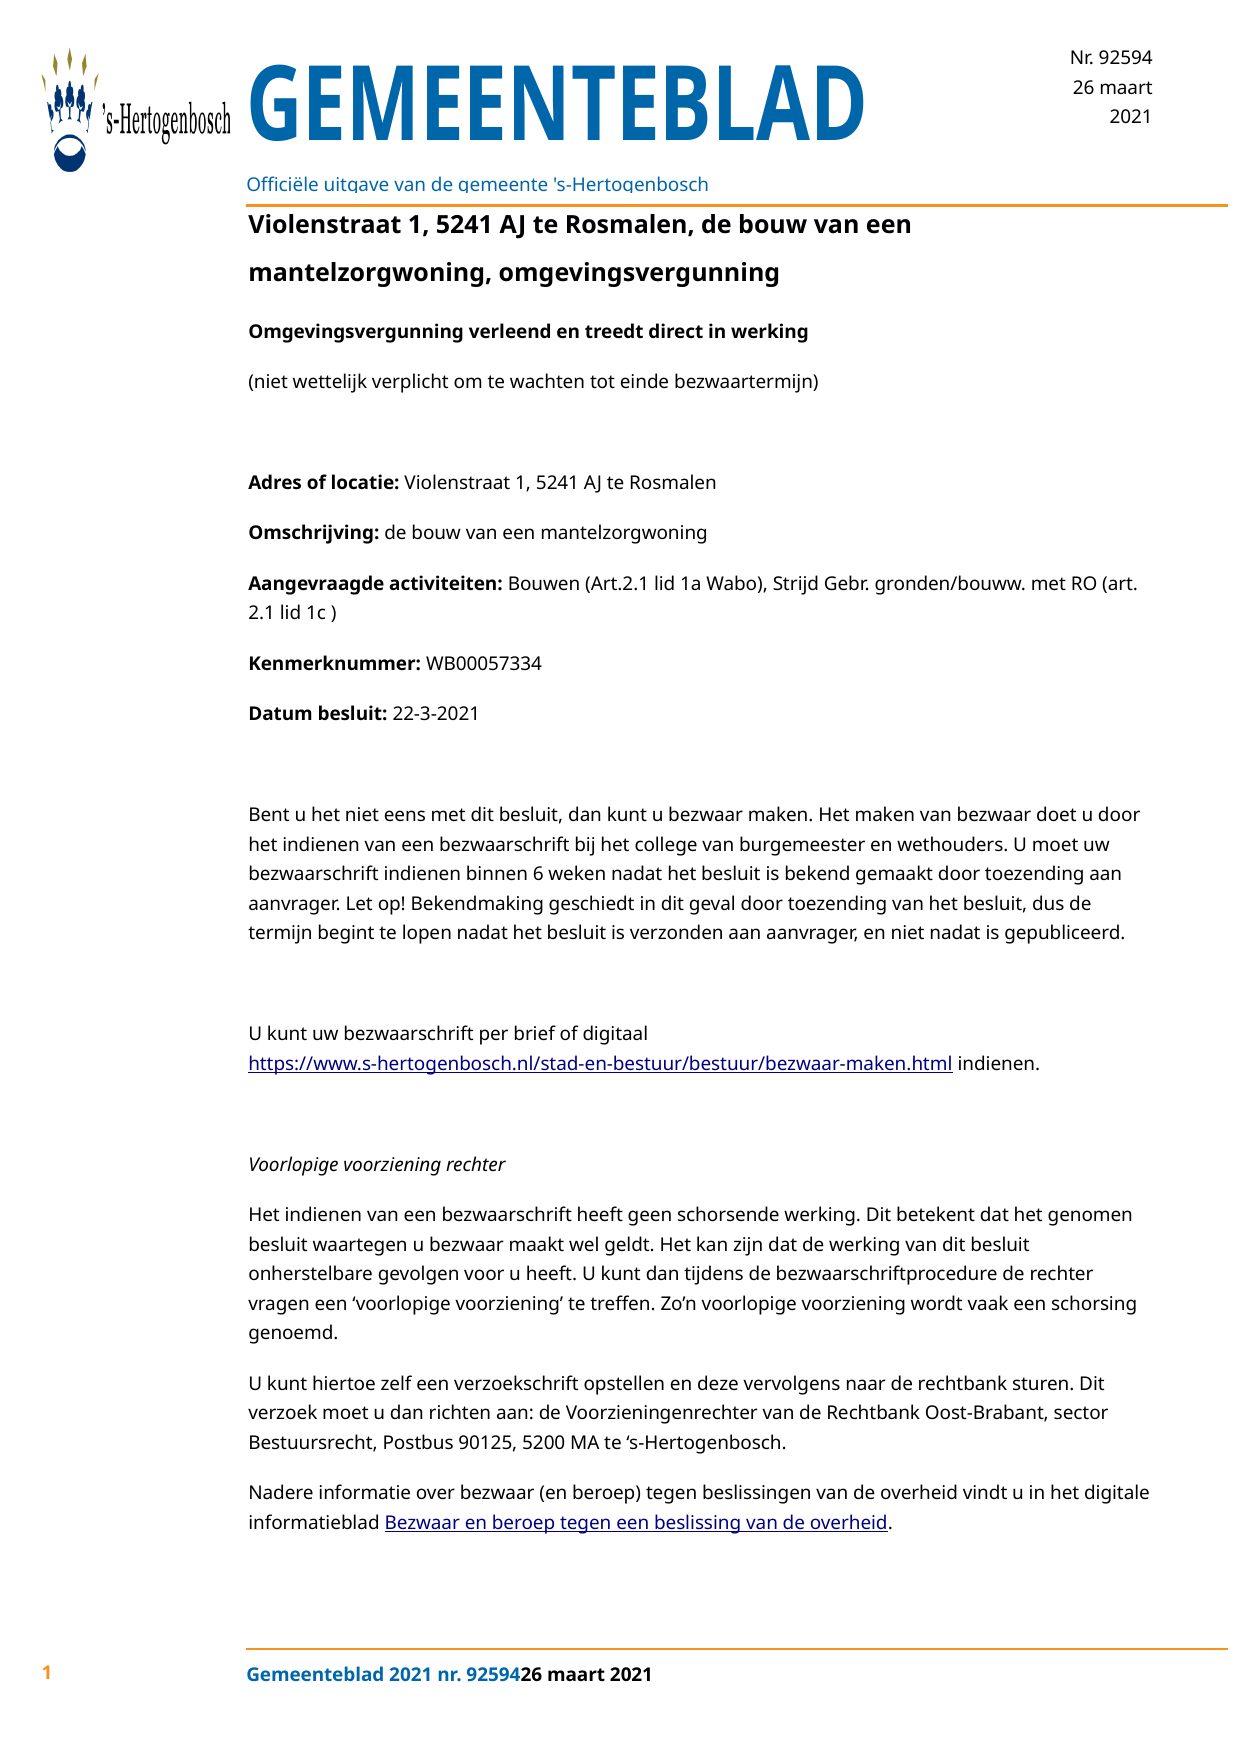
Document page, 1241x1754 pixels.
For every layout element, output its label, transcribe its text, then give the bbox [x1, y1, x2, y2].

text Omgevingsvergunning verleend en treedt direct in werking [248, 318, 1152, 344]
text Omschrijving: de bouw van een mantelzorgwoning [248, 519, 1152, 545]
text Datum besluit: 22-3-2021 [248, 700, 1152, 726]
text Voorlopige voorziening rechter [248, 1151, 1152, 1177]
text Nadere informatie over bezwaar (en beroep) tegen beslissingen van de overheid vindt u in het digitale informatieblad Bezwaar en beroep tegen een beslissing van de overheid. [248, 1479, 1152, 1535]
text Adres of locatie: Violenstraat 1, 5241 AJ te Rosmalen [248, 469, 1152, 495]
text (niet wettelijk verplicht om te wachten tot einde bezwaartermijn) [248, 368, 1152, 394]
text Aangevraagde activiteiten: Bouwen (Art.2.1 lid 1a Wabo), Strijd Gebr. gronden/bouww. met RO (art. 2.1 lid 1c ) [248, 570, 1152, 625]
picture [41, 47, 231, 172]
text Bent u het niet eens met dit besluit, dan kunt u bezwaar maken. Het maken van bezwaar doet u door het indienen van een bezwaarschrift bij het college van burgemeester en wethouders. U moet uw bezwaarschrift indienen binnen 6 weken nadat het besluit is bekend gemaakt door toezending aan aanvrager. Let op! Bekendmaking geschiedt in dit geval door toezending van het besluit, dus de termijn begint te lopen nadat het besluit is verzonden aan aanvrager, en niet nadat is gepubliceerd. [248, 801, 1152, 945]
text Violenstraat 1, 5241 AJ te Rosmalen, de bouw van een mantelzorgwoning, omgevingsvergunning [248, 207, 1152, 288]
text Het indienen van een bezwaarschrift heeft geen schorsende werking. Dit betekent dat het genomen besluit waartegen u bezwaar maakt wel geldt. Het kan zijn dat de werking van dit besluit onherstelbare gevolgen voor u heeft. U kunt dan tijdens de bezwaarschriftprocedure de rechter vragen een ‘voorlopige voorziening’ te treffen. Zo’n voorlopige voorziening wordt vaak een schorsing genoemd. [248, 1201, 1152, 1345]
text U kunt hiertoe zelf een verzoekschrift opstellen en deze vervolgens naar de rechtbank sturen. Dit verzoek moet u dan richten aan: de Voorzieningenrechter van de Rechtbank Oost-Brabant, sector Bestuursrecht, Postbus 90125, 5200 MA te ‘s-Hertogenbosch. [248, 1370, 1152, 1455]
text U kunt uw bezwaarschrift per brief of digitaal https://www.s-hertogenbosch.nl/stad-en-bestuur/bestuur/bezwaar-maken.html indienen. [248, 1020, 1152, 1076]
text Kenmerknummer: WB00057334 [248, 650, 1152, 676]
